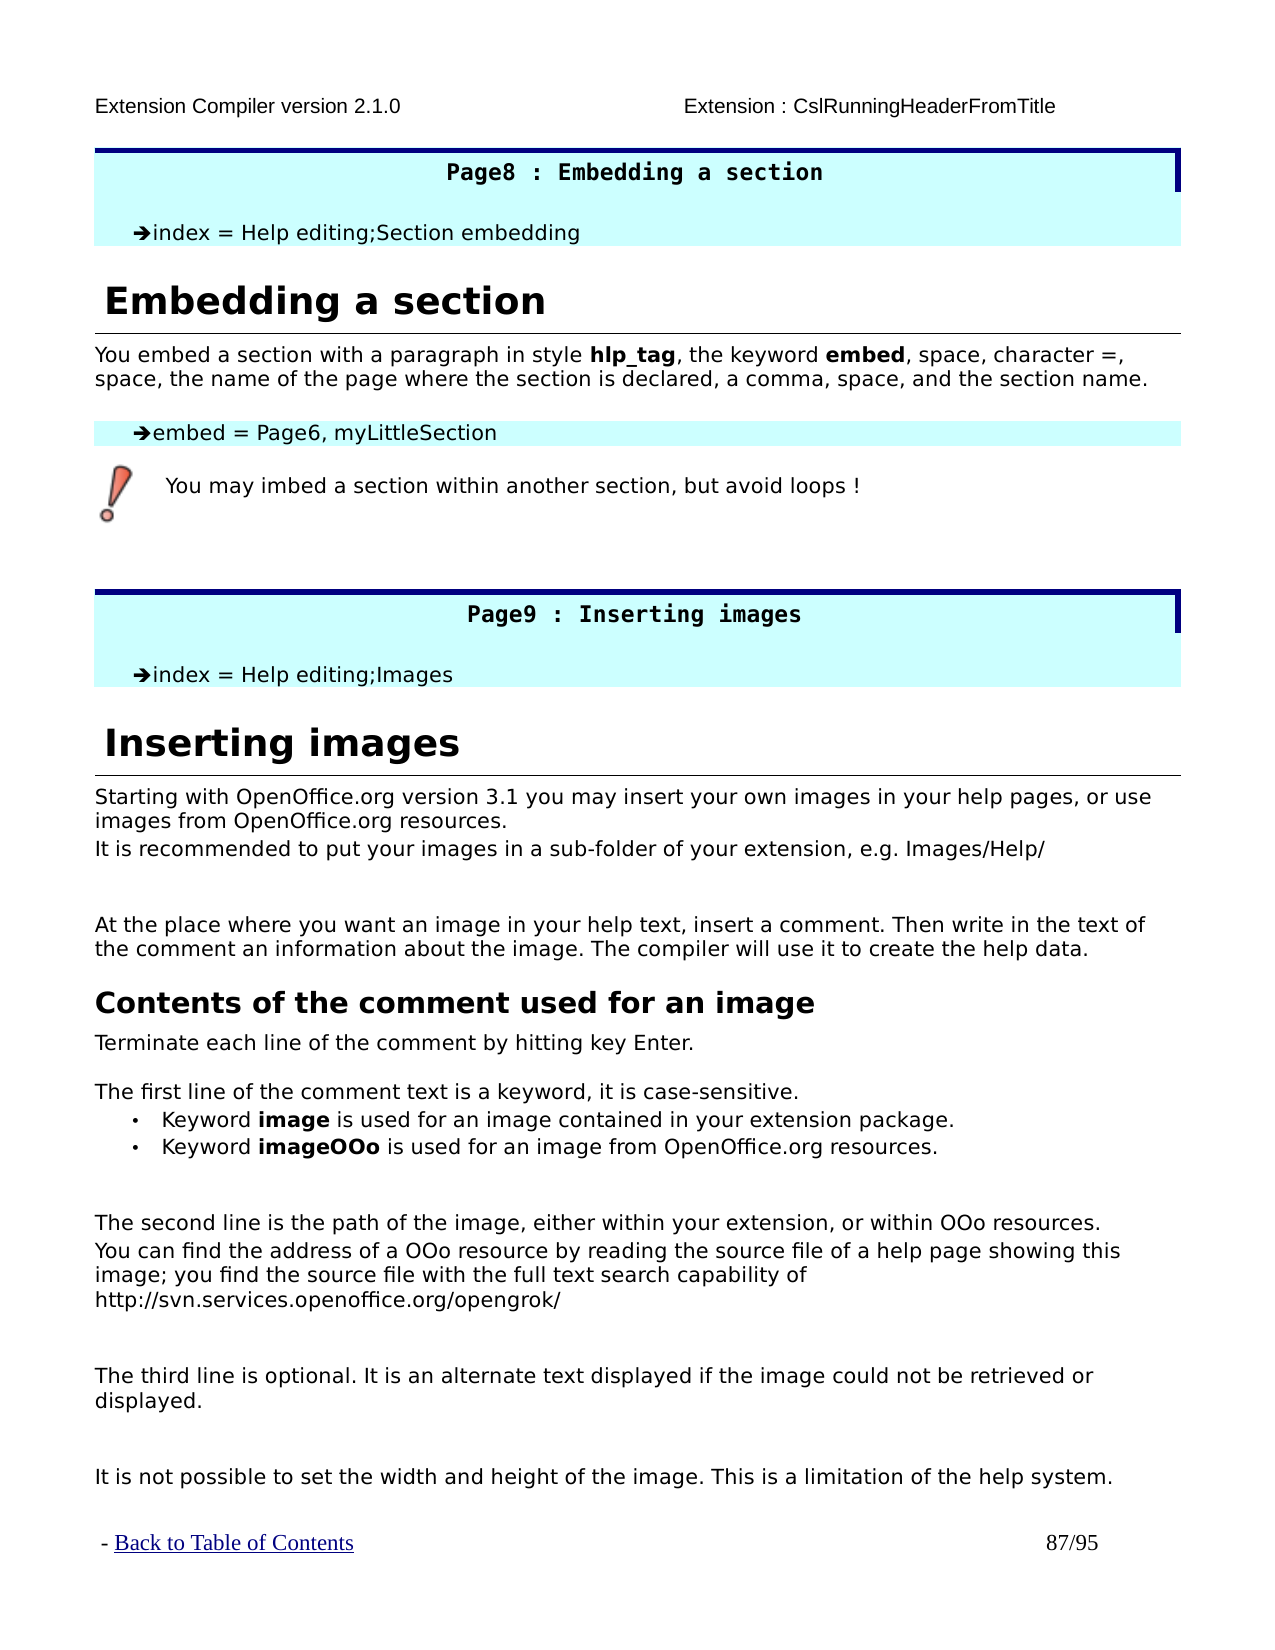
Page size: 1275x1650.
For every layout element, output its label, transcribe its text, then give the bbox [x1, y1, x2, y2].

text The third line is optional. It is an alternate text displayed if the image could not be retrieved or displayed. [94, 1315, 1181, 1413]
text At the place where you want an image in your help text, insert a comment. Then write in the text of the comment an information about the image. The compiler will use it to create the help data. [94, 864, 1181, 962]
list embed = Page6, myLittleSection [94, 421, 1181, 446]
text Contents of the comment used for an image [94, 987, 1181, 1021]
text You embed a section with a paragraph in style hlp_tag, the keyword embed, space, character =, space, the name of the page where the section is declared, a comma, space, and the section name. [94, 343, 1181, 392]
list Keyword image is used for an image contained in your extension package. [132, 1108, 1181, 1132]
list index = Help editing;Section embedding [94, 221, 1181, 246]
text Page9 : Inserting images [94, 590, 1175, 633]
text Starting with OpenOffice.org version 3.1 you may insert your own images in your help pages, or use images from OpenOffice.org resources. [94, 785, 1181, 834]
text Page8 : Embedding a section [94, 149, 1175, 192]
text It is recommended to put your images in a sub-folder of your extension, e.g. Images/Help/ [94, 837, 1181, 861]
text The second line is the path of the image, either within your extension, or within OOo resources. [94, 1162, 1181, 1236]
text It is not possible to set the width and height of the image. This is a limitation of the help system. [94, 1416, 1181, 1489]
list Keyword imageOOo is used for an image from OpenOffice.org resources. [132, 1135, 1181, 1159]
picture [95, 458, 138, 530]
text Embedding a section [94, 270, 1181, 333]
text Inserting images [94, 712, 1181, 775]
list index = Help editing;Images [94, 663, 1181, 687]
list You may imbed a section within another section, but avoid loops ! [94, 472, 1181, 504]
text You can find the address of a OOo resource by reading the source file of a help page showing this image; you find the source file with the full text search capability of http://svn.services.openoffice.org/opengrok/ [94, 1239, 1181, 1312]
text Terminate each line of the comment by hitting key Enter. The first line of the comment text is a keyword, it is case-sensitive. [94, 1031, 1181, 1105]
